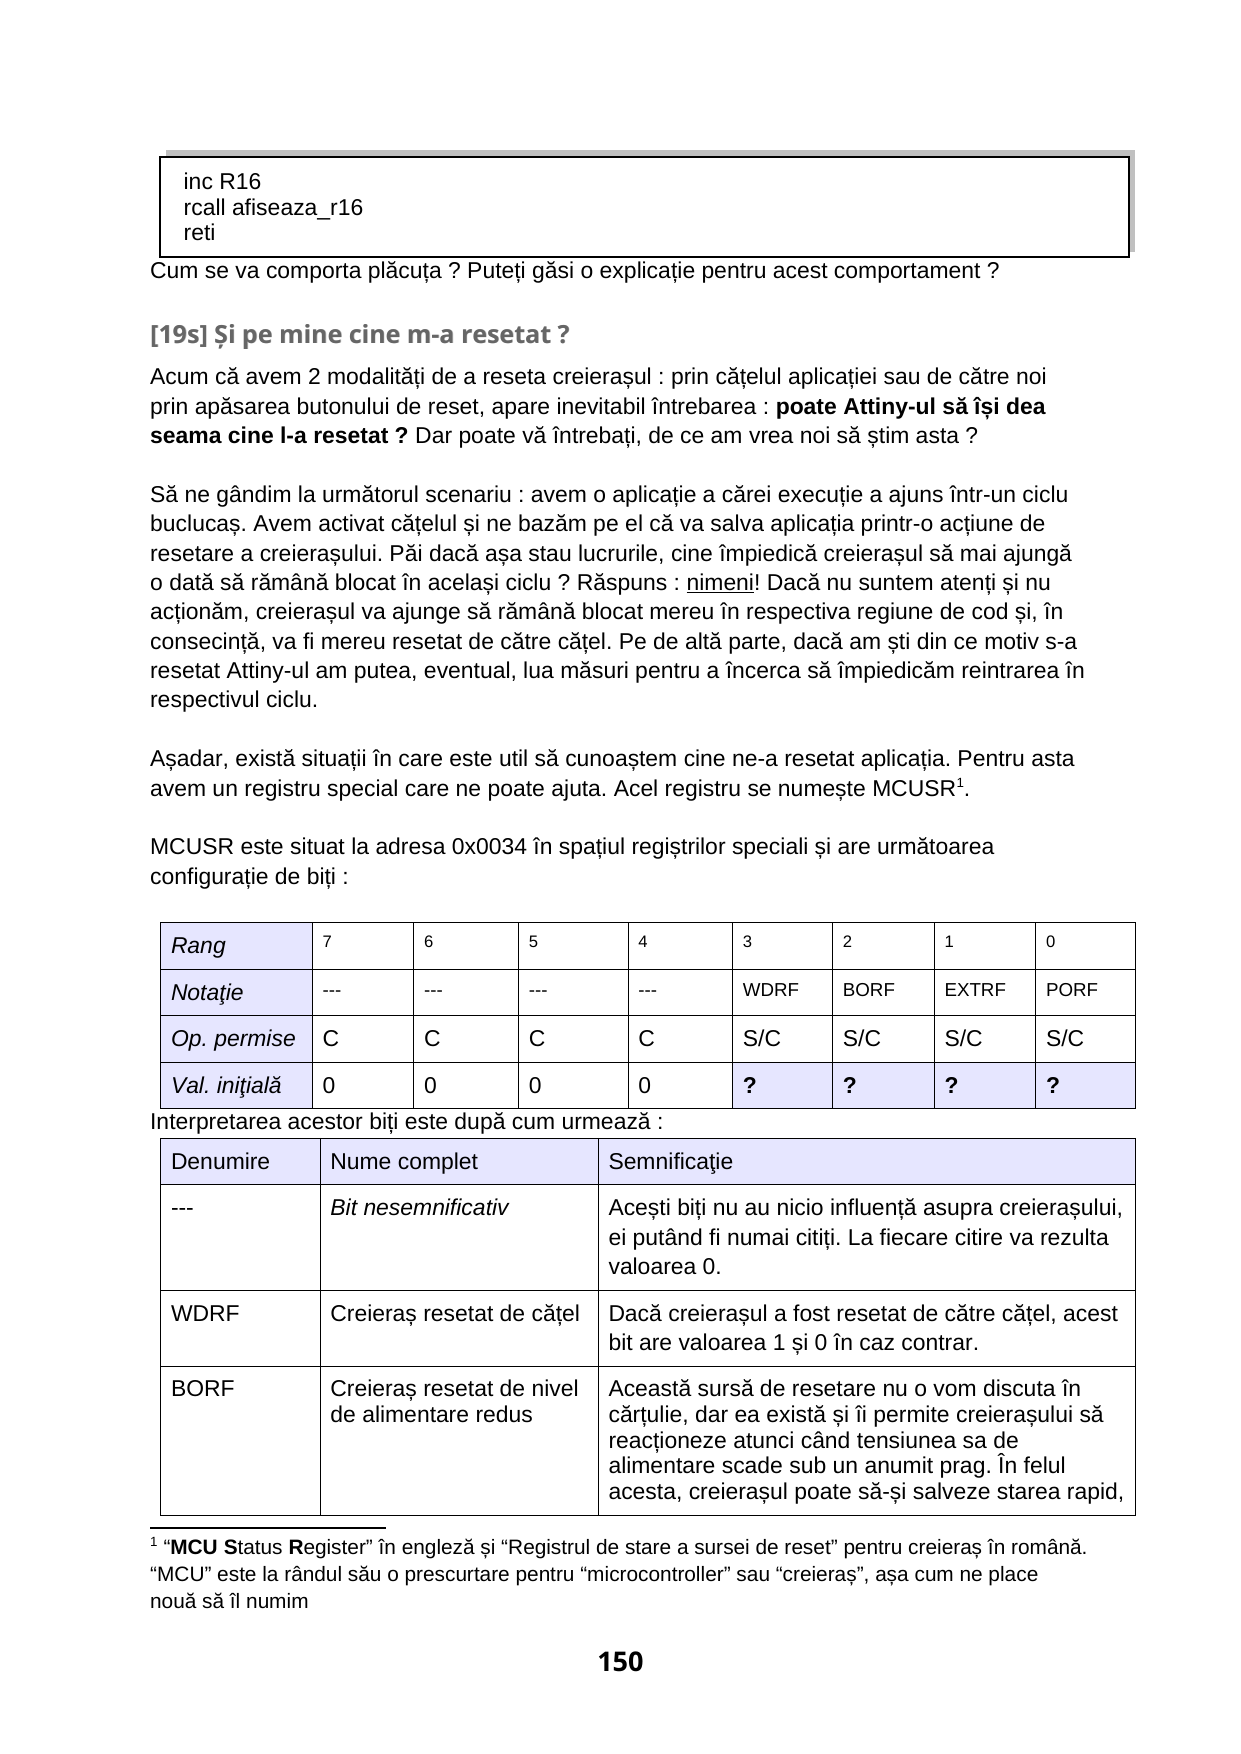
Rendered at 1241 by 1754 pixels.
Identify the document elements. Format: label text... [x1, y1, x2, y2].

table_header Nume complet [321, 1139, 598, 1184]
table_header 1 [935, 923, 1035, 969]
table_cell WDRF [161, 1291, 320, 1366]
table_cell BORF [833, 970, 934, 1015]
table_cell S/C [935, 1016, 1035, 1062]
table_cell 0 [629, 1063, 732, 1108]
table_header 6 [414, 923, 518, 969]
table_header 5 [519, 923, 628, 969]
table_header 2 [833, 923, 934, 969]
table_cell C [629, 1016, 732, 1062]
table_cell C [313, 1016, 413, 1062]
table_header 7 [313, 923, 413, 969]
table_cell 0 [519, 1063, 628, 1108]
table_cell Creieraș resetat de nivel de alimentare redus [321, 1367, 598, 1515]
table_cell Notaţie [161, 970, 312, 1015]
table_cell Acești biți nu au nicio influență asupra creierașului, ei putând fi numai citiți. La fiecare citire va rezulta valoarea 0. [599, 1185, 1135, 1290]
table_cell S/C [733, 1016, 832, 1062]
text Așadar, există situații în care este util să cunoaștem cine ne-a resetat aplicația. Pentru asta avem un registru special care ne poate ajuta. Acel registru se numește MCUSR. [150, 746, 1091, 801]
text Acum că avem 2 modalități de a reseta creierașul : prin cățelul aplicației sau de către noi prin apăsarea butonului de reset, apare inevitabil întrebarea : poate Attiny-ul să își dea seama cine l-a resetat ? Dar poate vă întrebați, de ce am vrea noi să știm asta ? [150, 364, 1091, 448]
table_cell Această sursă de resetare nu o vom discuta în cărțulie, dar ea există și îi permite creierașului să reacționeze atunci când tensiunea sa de alimentare scade sub un anumit prag. În felul acesta, creierașul poate să-și salveze starea rapid, [599, 1367, 1135, 1515]
subtitle [19s] Și pe mine cine m-a resetat ? [150, 316, 1091, 351]
table_cell --- [313, 970, 413, 1015]
table_cell Val. iniţială [161, 1063, 312, 1108]
table_cell EXTRF [935, 970, 1035, 1015]
table_cell Creieraș resetat de cățel [321, 1291, 598, 1366]
table_cell 0 [414, 1063, 518, 1108]
table_header Denumire [161, 1139, 320, 1184]
table_header 4 [629, 923, 732, 969]
table_cell --- [519, 970, 628, 1015]
text “MCU Status Register” în engleză și “Registrul de stare a sursei de reset” pentru creieraș în română. “MCU” este la rândul său o prescurtare pentru “microcontroller” sau “creieraș”, așa cum ne place nouă să îl numim [150, 1534, 1091, 1613]
table_cell S/C [833, 1016, 934, 1062]
table_cell PORF [1036, 970, 1135, 1015]
text MCUSR este situat la adresa 0x0034 în spațiul regiștrilor speciali și are următoarea configurație de biți : [150, 834, 1091, 889]
table_cell WDRF [733, 970, 832, 1015]
table_cell Op. permise [161, 1016, 312, 1062]
table_cell BORF [161, 1367, 320, 1515]
text Cum se va comporta plăcuța ? Puteți găsi o explicație pentru acest comportament ? [150, 258, 1091, 283]
table_cell Bit nesemnificativ [321, 1185, 598, 1290]
table_cell --- [414, 970, 518, 1015]
table_header Semnificaţie [599, 1139, 1135, 1184]
table_cell S/C [1036, 1016, 1135, 1062]
table_cell C [519, 1016, 628, 1062]
text Interpretarea acestor biți este după cum urmează : [150, 1108, 1091, 1134]
table_cell --- [629, 970, 732, 1015]
table_cell Dacă creierașul a fost resetat de către cățel, acest bit are valoarea 1 și 0 în caz contrar. [599, 1291, 1135, 1366]
table_header 3 [733, 923, 832, 969]
table_cell C [414, 1016, 518, 1062]
table_cell ? [733, 1063, 832, 1108]
table_cell ? [1036, 1063, 1135, 1108]
table_cell ? [833, 1063, 934, 1108]
table_cell ? [935, 1063, 1035, 1108]
table_header 0 [1036, 923, 1135, 969]
table_header Rang [161, 923, 312, 969]
table_header inc R16 rcall afiseaza_r16 reti [161, 158, 1128, 256]
table_cell 0 [313, 1063, 413, 1108]
table_cell --- [161, 1185, 320, 1290]
text Să ne gândim la următorul scenariu : avem o aplicație a cărei execuție a ajuns într-un ciclu buclucaș. Avem activat cățelul și ne bazăm pe el că va salva aplicația printr-o acțiune de resetare a creierașului. Păi dacă așa stau lucrurile, cine împiedică creierașul să mai ajungă o dată să rămână blocat în același ciclu ? Răspuns : nimeni! Dacă nu suntem atenți și nu acționăm, creierașul va ajunge să rămână blocat mereu în respectiva regiune de cod și, în consecință, va fi mereu resetat de către cățel. Pe de altă parte, dacă am ști din ce motiv s-a resetat Attiny-ul am putea, eventual, lua măsuri pentru a încerca să împiedicăm reintrarea în respectivul ciclu. [150, 481, 1091, 713]
